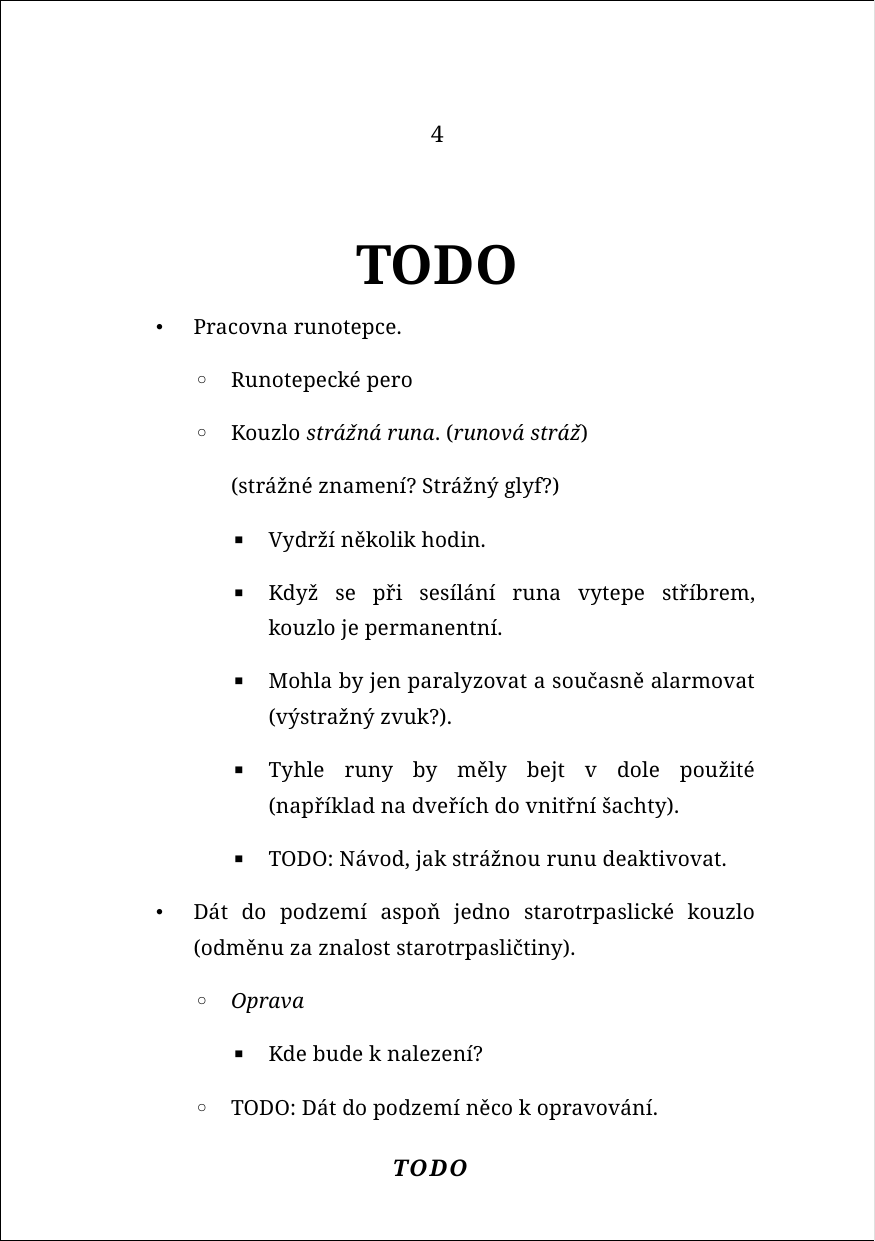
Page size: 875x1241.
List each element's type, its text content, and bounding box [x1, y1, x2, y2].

list Pracovna runotepce. [156, 312, 756, 340]
list TODO: Návod, jak strážnou runu deaktivovat. [231, 844, 756, 873]
list Tyhle runy by měly bejt v dole použité (například na dveřích do vnitřní šachty). [231, 755, 756, 819]
list Kouzlo strážná runa. (runová stráž) [193, 418, 756, 447]
list Mohla by jen paralyzovat a současně alarmovat (výstražný zvuk?). [231, 667, 756, 731]
list Runotepecké pero [193, 365, 756, 393]
subtitle TODO [118, 226, 756, 300]
list Oprava [193, 986, 756, 1014]
list Kde bude k nalezení? [231, 1039, 756, 1068]
list (strážné znamení? Strážný glyf?) [193, 471, 756, 500]
list Dát do podzemí aspoň jedno starotrpaslické kouzlo (odměnu za znalost starotrpasličtiny). [156, 897, 756, 961]
list Když se při sesílání runa vytepe stříbrem, kouzlo je permanentní. [231, 578, 756, 642]
list TODO: Dát do podzemí něco k opravování. [193, 1093, 756, 1121]
list Vydrží několik hodin. [231, 525, 756, 553]
